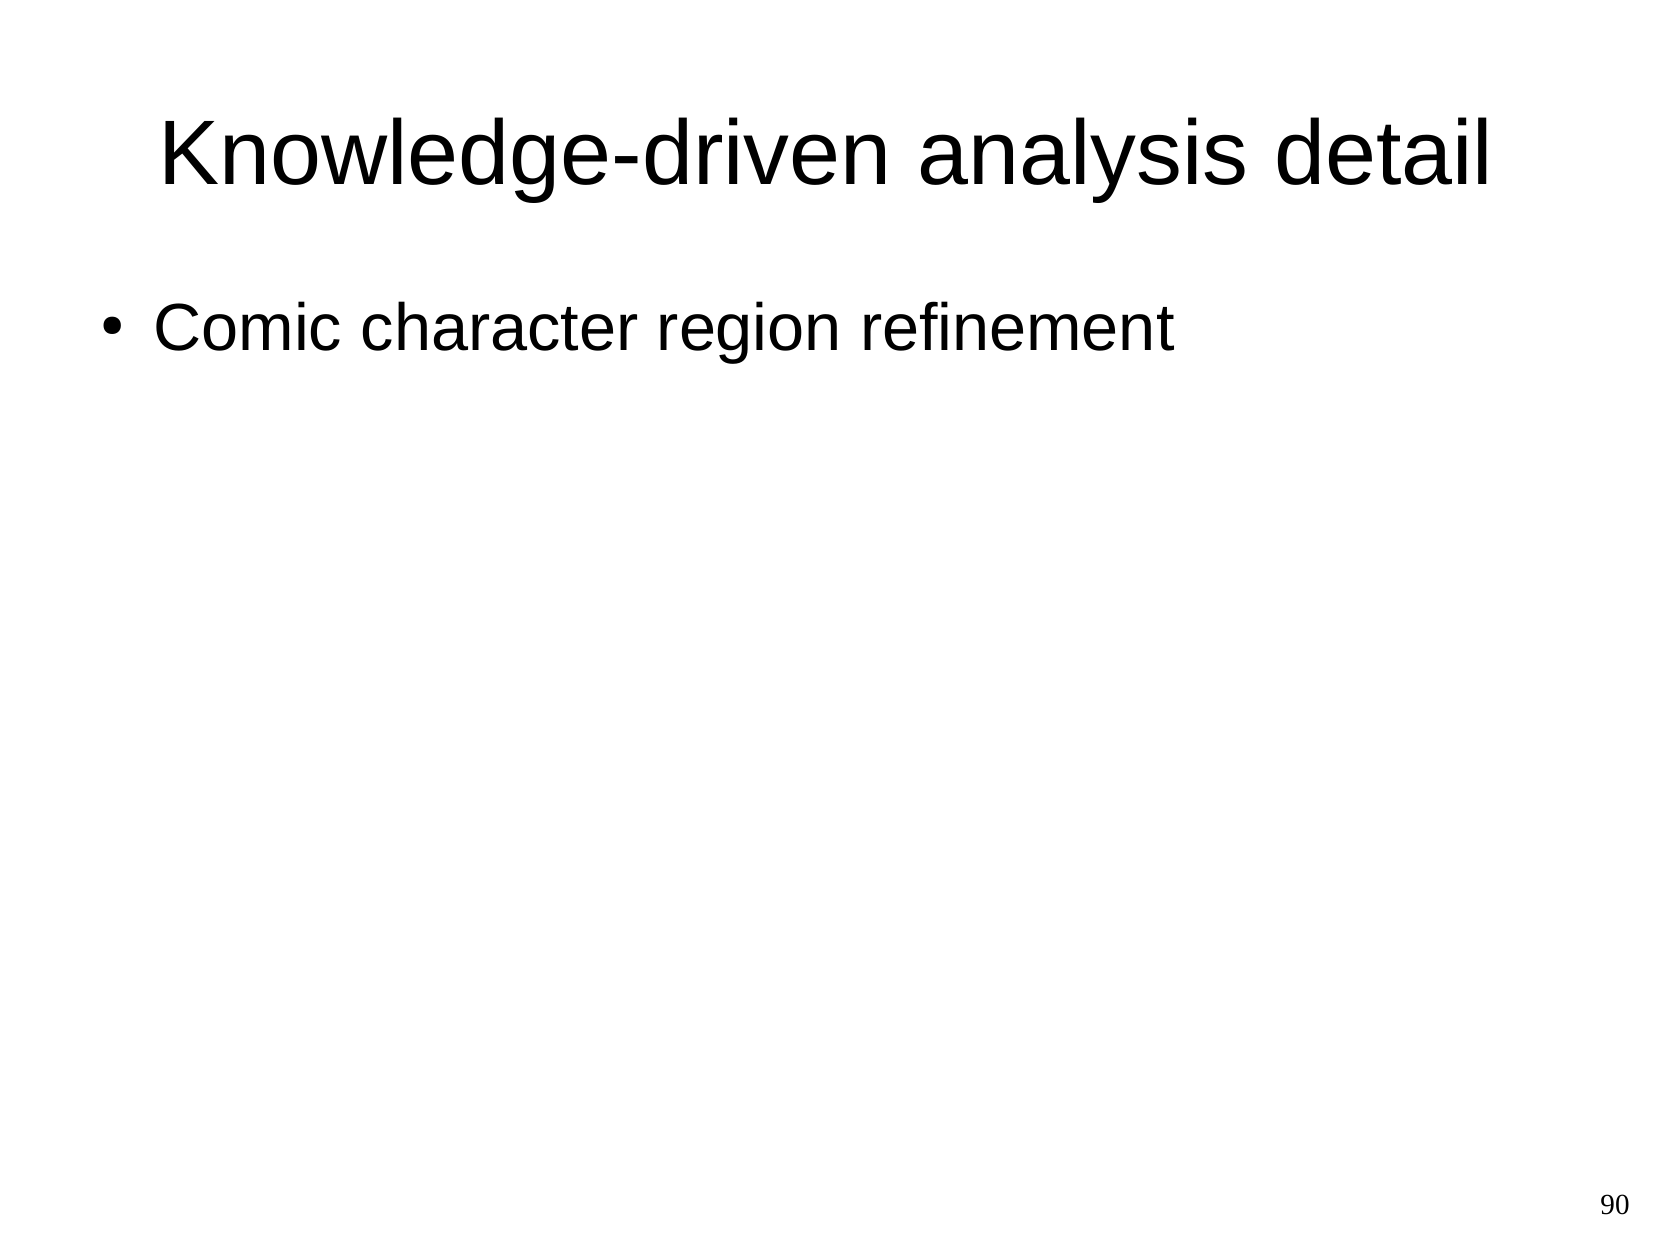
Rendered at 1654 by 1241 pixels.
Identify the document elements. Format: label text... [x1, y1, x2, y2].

title Knowledge-driven analysis detail [82, 49, 1571, 257]
list Comic character region refinement [82, 290, 1571, 634]
